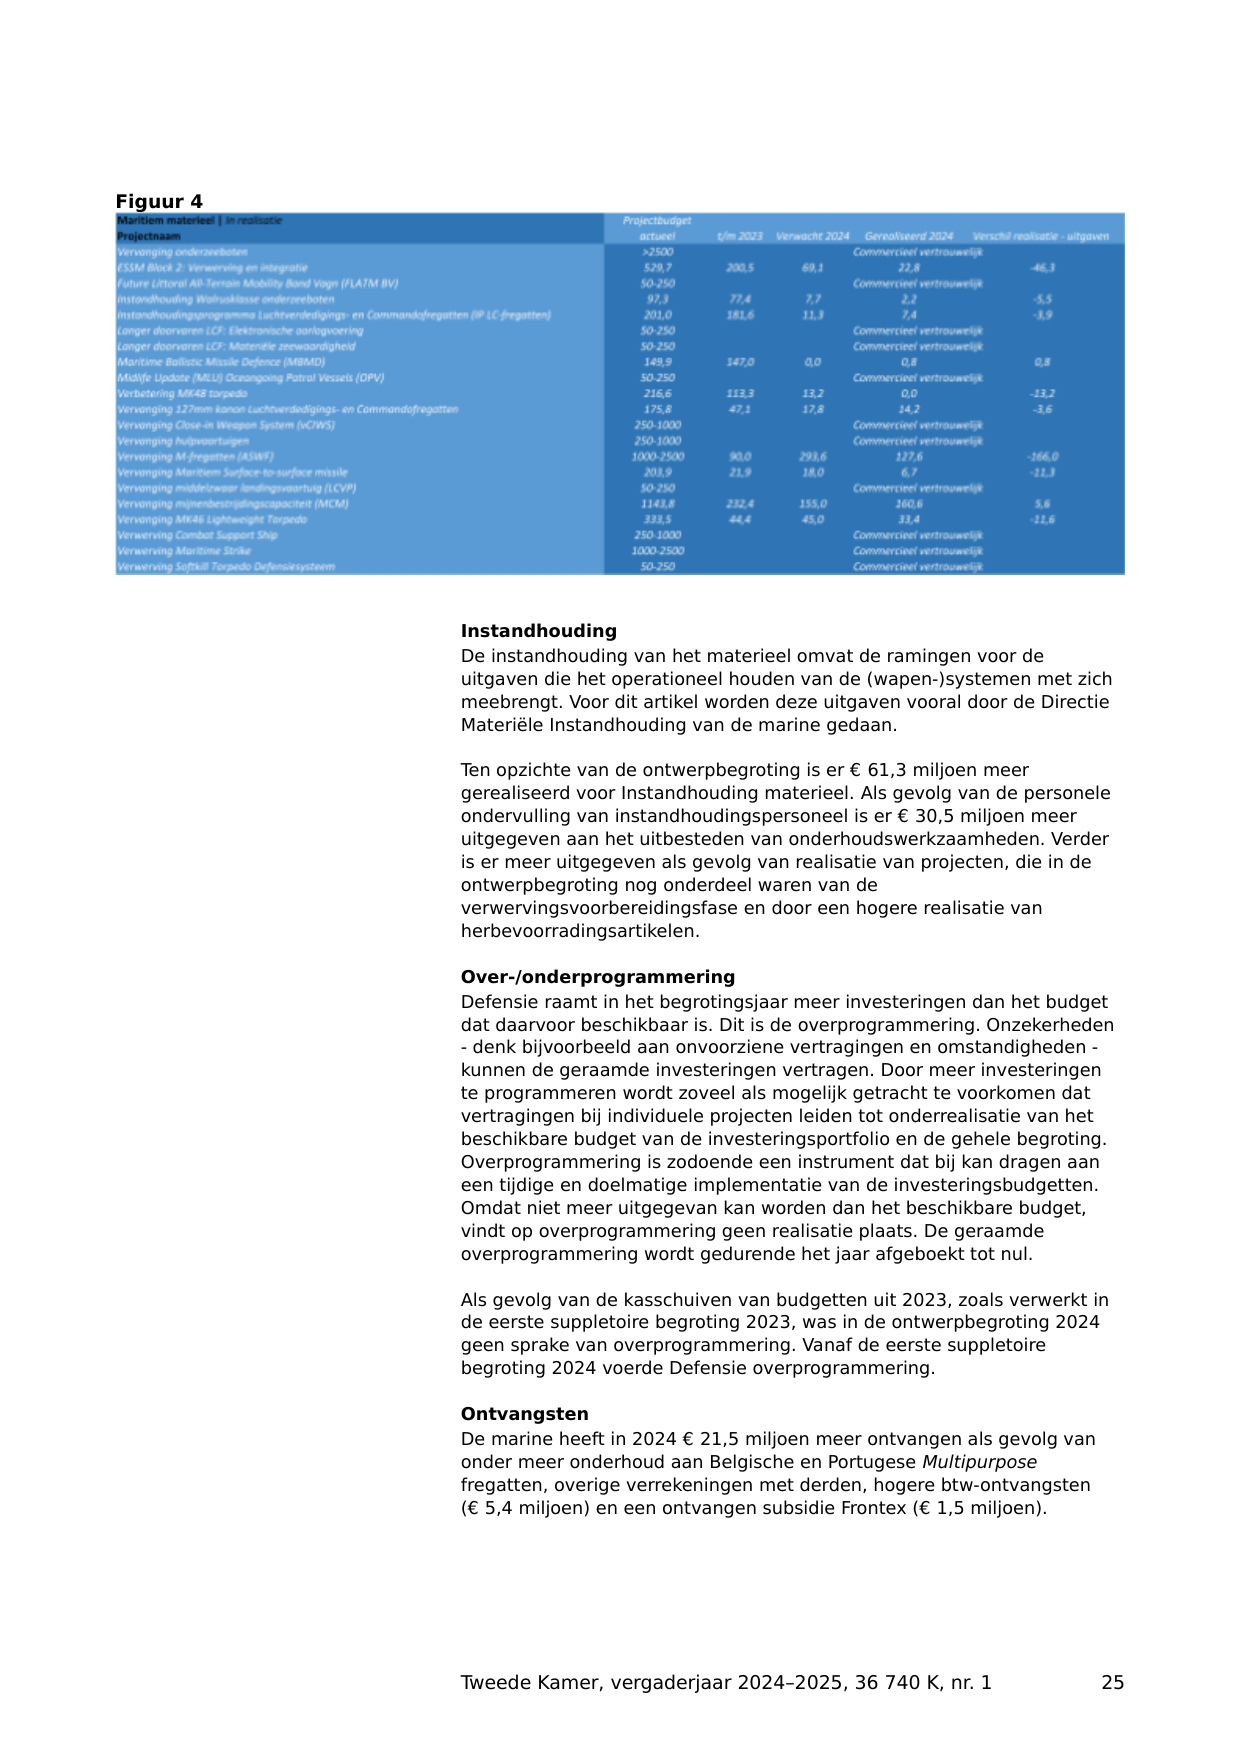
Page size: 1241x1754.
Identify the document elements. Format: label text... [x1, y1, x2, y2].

text Ontvangsten [461, 1402, 1125, 1425]
text Als gevolg van de kasschuiven van budgetten uit 2023, zoals verwerkt in de eerste suppletoire begroting 2023, was in de ontwerpbegroting 2024 geen sprake van overprogrammering. Vanaf de eerste suppletoire begroting 2024 voerde Defensie overprogrammering. [461, 1288, 1125, 1379]
text De marine heeft in 2024 € 21,5 miljoen meer ontvangen als gevolg van onder meer onderhoud aan Belgische en Portugese Multipurpose fregatten, overige verrekeningen met derden, hogere btw-ontvangsten (€ 5,4 miljoen) en een ontvangen subsidie Frontex (€ 1,5 miljoen). [461, 1427, 1125, 1519]
text Ten opzichte van de ontwerpbegroting is er € 61,3 miljoen meer gerealiseerd voor Instandhouding materieel. Als gevolg van de personele ondervulling van instandhoudingspersoneel is er € 30,5 miljoen meer uitgegeven aan het uitbesteden van onderhoudswerkzaamheden. Verder is er meer uitgegeven als gevolg van realisatie van projecten, die in de ontwerpbegroting nog onderdeel waren van de verwervingsvoorbereidingsfase en door een hogere realisatie van herbevoorradingsartikelen. [461, 758, 1125, 942]
text Defensie raamt in het begrotingsjaar meer investeringen dan het budget dat daarvoor beschikbaar is. Dit is de overprogrammering. Onzekerheden - denk bijvoorbeeld aan onvoorziene vertragingen en omstandigheden - kunnen de geraamde investeringen vertragen. Door meer investeringen te programmeren wordt zoveel als mogelijk getracht te voorkomen dat vertragingen bij individuele projecten leiden tot onderrealisatie van het beschikbare budget van de investeringsportfolio en de gehele begroting. Overprogrammering is zodoende een instrument dat bij kan dragen aan een tijdige en doelmatige implementatie van de investeringsbudgetten. Omdat niet meer uitgegevan kan worden dan het beschikbare budget, vindt op overprogrammering geen realisatie plaats. De geraamde overprogrammering wordt gedurende het jaar afgeboekt tot nul. [461, 990, 1125, 1265]
text Over-/onderprogrammering [461, 965, 1125, 988]
title Figuur 4 [115, 191, 1125, 212]
text De instandhouding van het materieel omvat de ramingen voor de uitgaven die het operationeel houden van de (wapen-)systemen met zich meebrengt. Voor dit artikel worden deze uitgaven vooral door de Directie Materiële Instandhouding van de marine gedaan. [461, 644, 1125, 736]
text Instandhouding [461, 619, 1125, 642]
